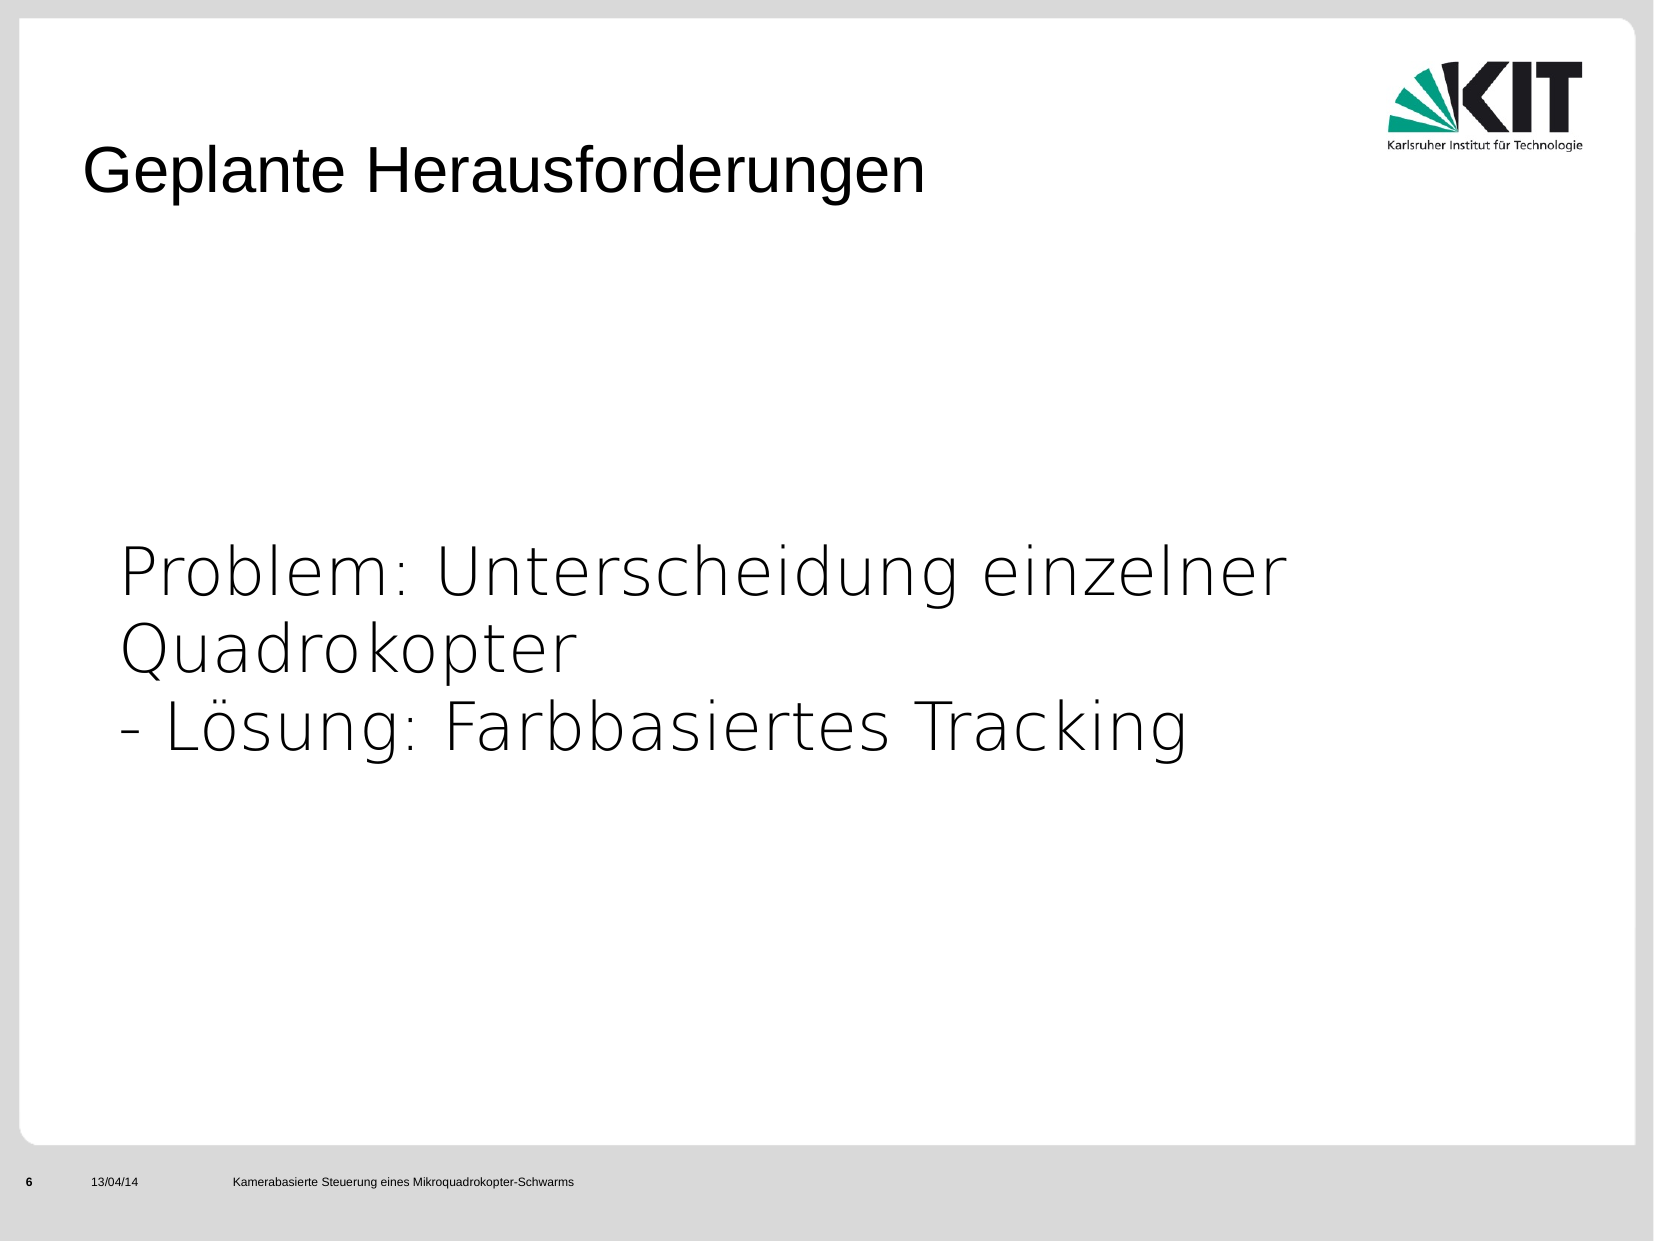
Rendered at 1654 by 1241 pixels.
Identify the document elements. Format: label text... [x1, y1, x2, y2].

title Geplante Herausforderungen [82, 49, 1571, 257]
picture [0, 0, 1654, 1241]
subtitle Problem: Unterscheidung einzelner Quadrokopter - Lösung: Farbbasiertes Tracking [82, 290, 1571, 1010]
